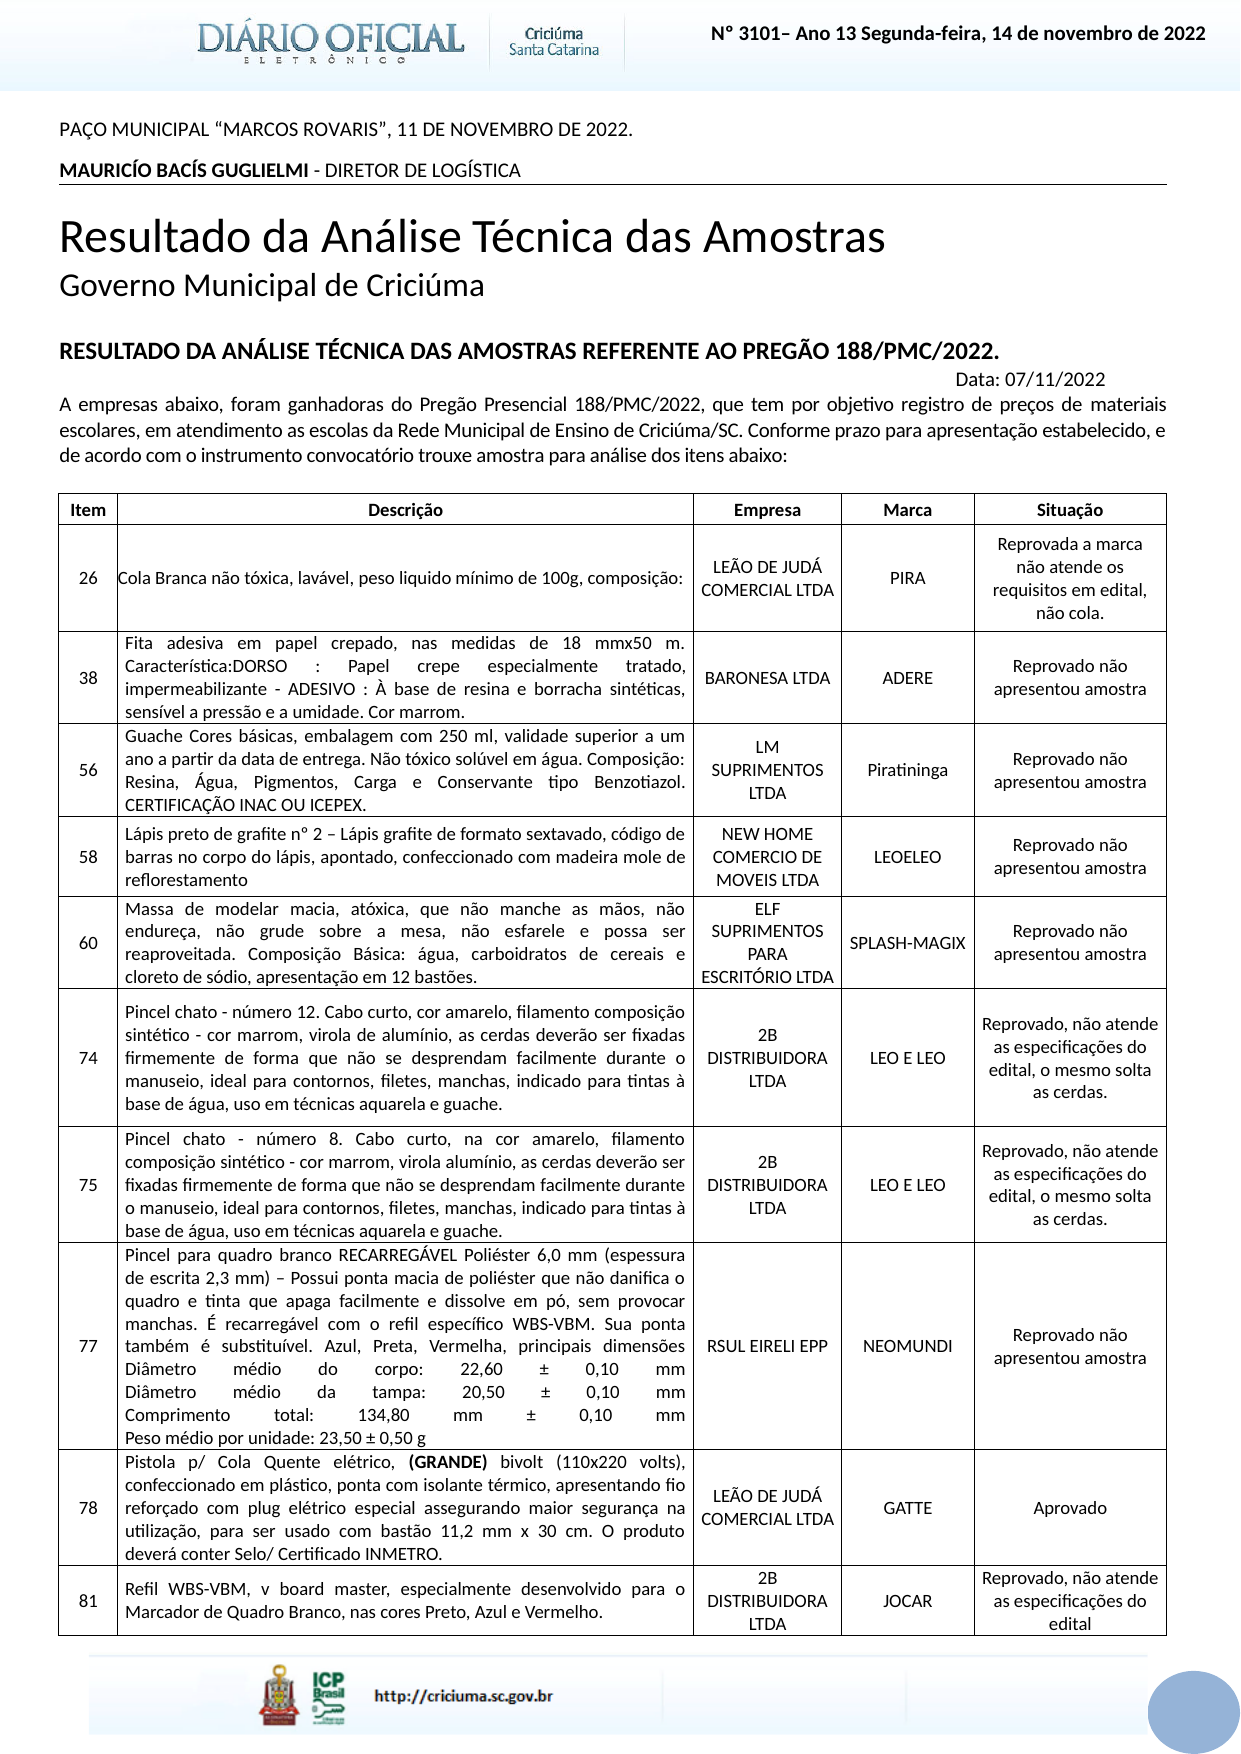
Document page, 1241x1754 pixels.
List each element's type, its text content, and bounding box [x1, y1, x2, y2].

table_cell 2B DISTRIBUIDORA LTDA [694, 1566, 841, 1634]
table_cell 81 [59, 1566, 117, 1634]
table_header Empresa [694, 494, 841, 524]
table_cell RSUL EIRELI EPP [694, 1243, 841, 1449]
table_cell Massa de modelar macia, atóxica, que não manche as mãos, não endureça, não grude sobre a mesa, não esfarele e possa ser reaproveitada. Composição Básica: água, carboidratos de cereais e cloreto de sódio, apresentação em 12 bastões. [118, 897, 693, 988]
text MAURICÍO BACÍS GUGLIELMI - DIRETOR DE LOGÍSTICA [59, 157, 1167, 184]
table_cell LM SUPRIMENTOS LTDA [694, 724, 841, 816]
table_cell JOCAR [842, 1566, 974, 1634]
table_cell Fita adesiva em papel crepado, nas medidas de 18 mmx50 m. Característica:DORSO : Papel crepe especialmente tratado, impermeabilizante - ADESIVO : À base de resina e borracha sintéticas, sensível a pressão e a umidade. Cor marrom. [118, 632, 693, 723]
table_cell LEÃO DE JUDÁ COMERCIAL LTDA [694, 525, 841, 631]
table_cell Reprovado, não atende as especificações do edital, o mesmo solta as cerdas. [975, 1127, 1166, 1242]
text A empresas abaixo, foram ganhadoras do Pregão Presencial 188/PMC/2022, que tem por objetivo registro de preços de materiais escolares, em atendimento as escolas da Rede Municipal de Ensino de Criciúma/SC. Conforme prazo para apresentação estabelecido, e de acordo com o instrumento convocatório trouxe amostra para análise dos itens abaixo: [59, 391, 1167, 468]
table_cell Reprovado, não atende as especificações do edital [975, 1566, 1166, 1634]
table_cell Reprovado não apresentou amostra [975, 632, 1166, 723]
table_cell Lápis preto de grafite nº 2 – Lápis grafite de formato sextavado, código de barras no corpo do lápis, apontado, confeccionado com madeira mole de reflorestamento [118, 817, 693, 896]
table_cell LEO E LEO [842, 989, 974, 1126]
table_cell Pincel para quadro branco RECARREGÁVEL Poliéster 6,0 mm (espessura de escrita 2,3 mm) – Possui ponta macia de poliéster que não danifica o quadro e tinta que apaga facilmente e dissolve em pó, sem provocar manchas. É recarregável com o refil específico WBS-VBM. Sua ponta também é substituível. Azul, Preta, Vermelha, principais dimensões Diâmetro médio do corpo: 22,60 ± 0,10 mm Diâmetro médio da tampa: 20,50 ± 0,10 mm Comprimento total: 134,80 mm ± 0,10 mm Peso médio por unidade: 23,50 ± 0,50 g [118, 1243, 693, 1449]
table_header Marca [842, 494, 974, 524]
table_cell 75 [59, 1127, 117, 1242]
table_header Descrição [118, 494, 693, 524]
table_cell 58 [59, 817, 117, 896]
table_cell 77 [59, 1243, 117, 1449]
text Data: 07/11/2022 [59, 366, 1167, 391]
table_cell Pincel chato - número 12. Cabo curto, cor amarelo, filamento composição sintético - cor marrom, virola de alumínio, as cerdas deverão ser fixadas firmemente de forma que não se desprendam facilmente durante o manuseio, ideal para contornos, filetes, manchas, indicado para tintas à base de água, uso em técnicas aquarela e guache. [118, 989, 693, 1126]
table_cell 56 [59, 724, 117, 816]
text PAÇO MUNICIPAL “MARCOS ROVARIS”, 11 DE NOVEMBRO DE 2022. [59, 116, 1167, 141]
table_cell 78 [59, 1450, 117, 1565]
table_cell Reprovado não apresentou amostra [975, 1243, 1166, 1449]
table_cell Pincel chato - número 8. Cabo curto, na cor amarelo, filamento composição sintético - cor marrom, virola alumínio, as cerdas deverão ser fixadas firmemente de forma que não se desprendam facilmente durante o manuseio, ideal para contornos, filetes, manchas, indicado para tintas à base de água, uso em técnicas aquarela e guache. [118, 1127, 693, 1242]
table_cell PIRA [842, 525, 974, 631]
table_cell LEOELEO [842, 817, 974, 896]
table_cell Reprovado não apresentou amostra [975, 724, 1166, 816]
table_cell Piratininga [842, 724, 974, 816]
table_cell 26 [59, 525, 117, 631]
table_cell Reprovado, não atende as especificações do edital, o mesmo solta as cerdas. [975, 989, 1166, 1126]
text Governo Municipal de Criciúma [59, 264, 1167, 305]
text Resultado da Análise Técnica das Amostras [59, 206, 1167, 264]
table_cell Reprovado não apresentou amostra [975, 897, 1166, 988]
table_cell Pistola p/ Cola Quente elétrico, (GRANDE) bivolt (110x220 volts), confeccionado em plástico, ponta com isolante térmico, apresentando fio reforçado com plug elétrico especial assegurando maior segurança na utilização, para ser usado com bastão 11,2 mm x 30 cm. O produto deverá conter Selo/ Certificado INMETRO. [118, 1450, 693, 1565]
table_header Situação [975, 494, 1166, 524]
table_cell ADERE [842, 632, 974, 723]
table_cell 2B DISTRIBUIDORA LTDA [694, 989, 841, 1126]
table_cell Cola Branca não tóxica, lavável, peso liquido mínimo de 100g, composição: [118, 525, 693, 631]
table_cell Aprovado [975, 1450, 1166, 1565]
table_cell BARONESA LTDA [694, 632, 841, 723]
table_cell Guache Cores básicas, embalagem com 250 ml, validade superior a um ano a partir da data de entrega. Não tóxico solúvel em água. Composição: Resina, Água, Pigmentos, Carga e Conservante tipo Benzotiazol. CERTIFICAÇÃO INAC OU ICEPEX. [118, 724, 693, 816]
table_cell LEO E LEO [842, 1127, 974, 1242]
table_cell Reprovado não apresentou amostra [975, 817, 1166, 896]
text RESULTADO DA ANÁLISE TÉCNICA DAS AMOSTRAS REFERENTE AO PREGÃO 188/PMC/2022. [59, 335, 1167, 366]
table_cell SPLASH-MAGIX [842, 897, 974, 988]
table_header Item [59, 494, 117, 524]
table_cell ELF SUPRIMENTOS PARA ESCRITÓRIO LTDA [694, 897, 841, 988]
table_cell 60 [59, 897, 117, 988]
table_cell 74 [59, 989, 117, 1126]
table_cell GATTE [842, 1450, 974, 1565]
table_cell Refil WBS-VBM, v board master, especialmente desenvolvido para o Marcador de Quadro Branco, nas cores Preto, Azul e Vermelho. [118, 1566, 693, 1634]
table_cell LEÃO DE JUDÁ COMERCIAL LTDA [694, 1450, 841, 1565]
table_cell 2B DISTRIBUIDORA LTDA [694, 1127, 841, 1242]
table_cell NEW HOME COMERCIO DE MOVEIS LTDA [694, 817, 841, 896]
table_cell Reprovada a marca não atende os requisitos em edital, não cola. [975, 525, 1166, 631]
table_cell 38 [59, 632, 117, 723]
table_cell NEOMUNDI [842, 1243, 974, 1449]
